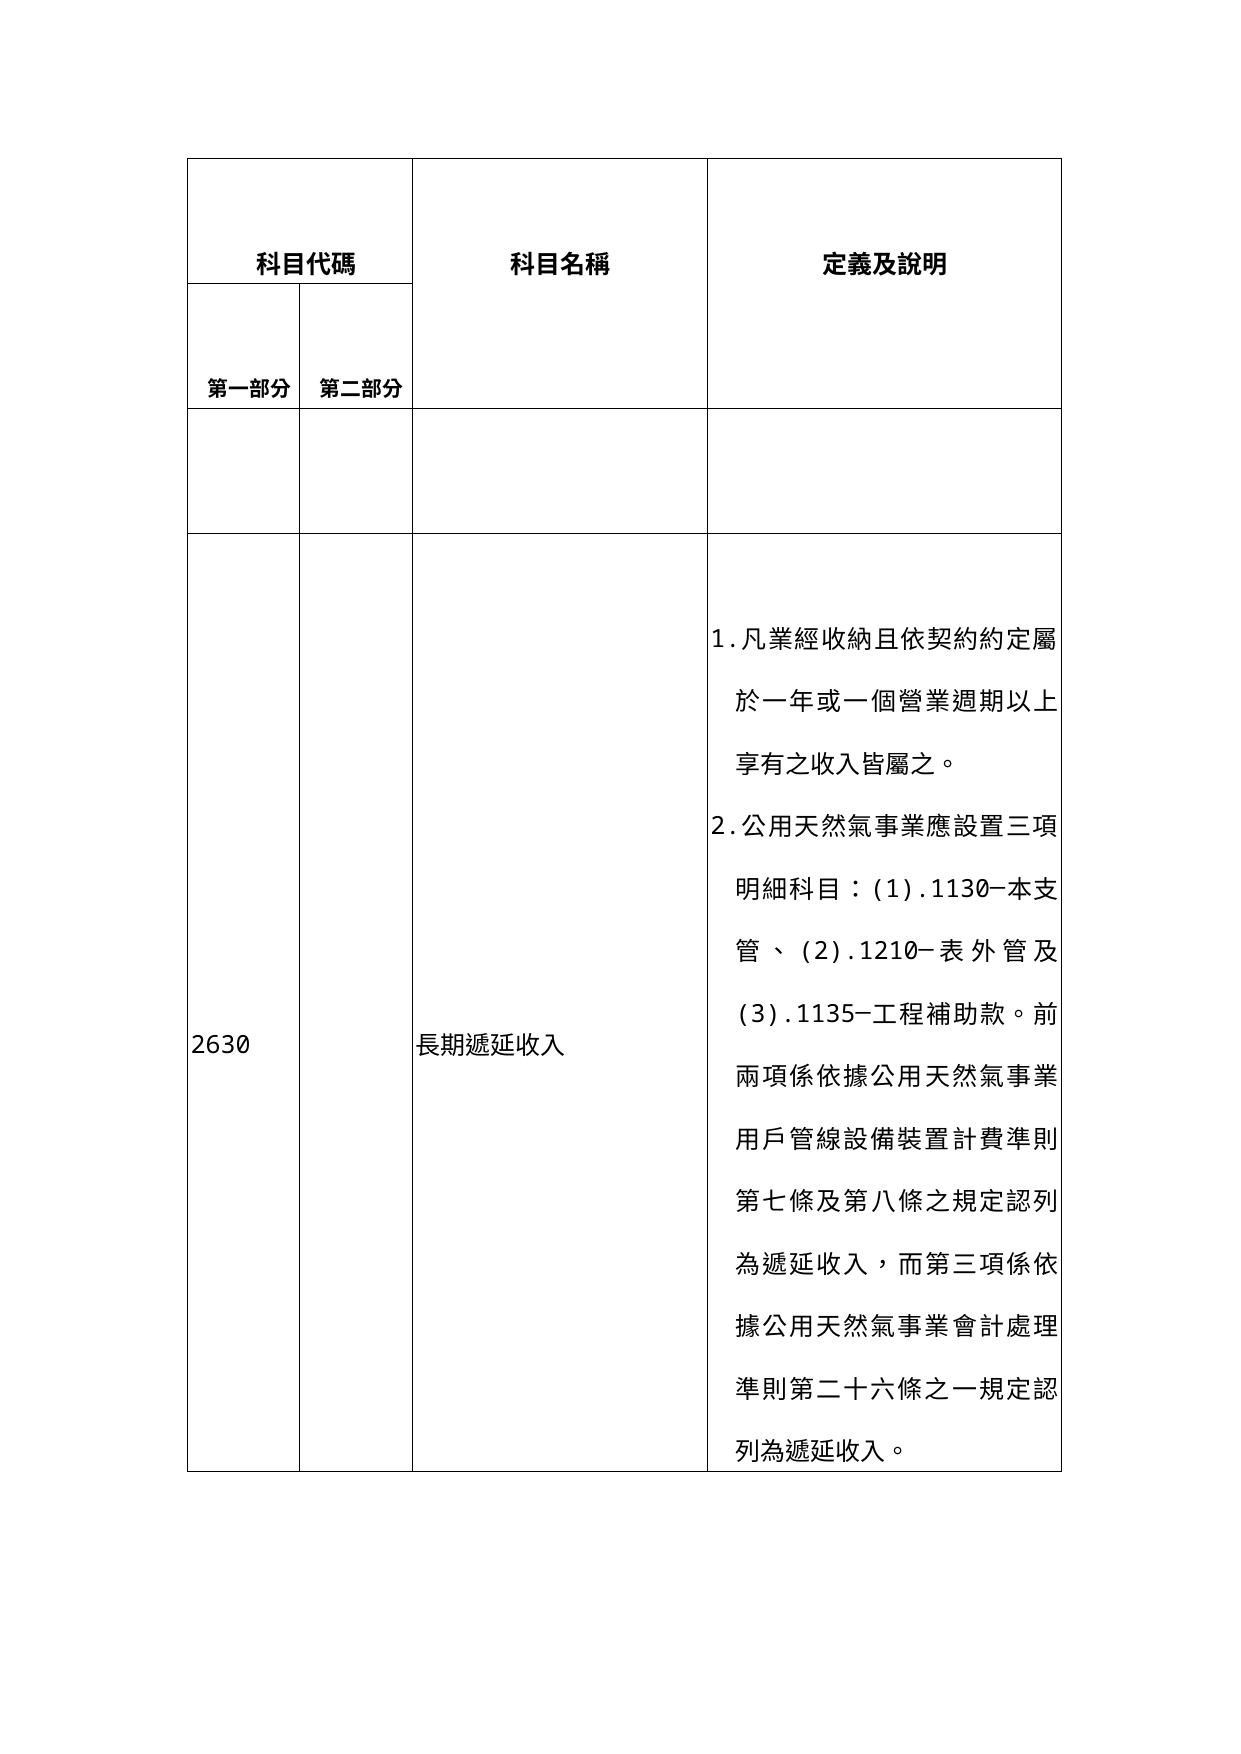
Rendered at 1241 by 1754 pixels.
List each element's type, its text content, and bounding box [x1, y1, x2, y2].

table_cell 第二部分 [300, 284, 412, 408]
table_cell [300, 409, 412, 533]
table_cell 1.凡業經收納且依契約約定屬於一年或一個營業週期以上享有之收入皆屬之。 2.公用天然氣事業應設置三項明細科目：(1).1130─本支管、(2).1210─表外管及(3).1135─工程補助款。前兩項係依據公用天然氣事業用戶管線設備裝置計費準則第七條及第八條之規定認列為遞延收入，而第三項係依據公用天然氣事業會計處理準則第二十六條之一規定認列為遞延收入。 [708, 534, 1061, 1471]
table_cell [188, 409, 299, 533]
table_cell [708, 409, 1061, 533]
table_cell [413, 283, 707, 408]
table_header 科目名稱 [413, 159, 707, 283]
table_header 科目代碼 [188, 159, 412, 283]
table_cell [300, 534, 412, 1471]
table_cell 2630 [188, 534, 299, 1471]
table_cell 長期遞延收入 [413, 534, 707, 1471]
table_cell 第一部分 [188, 284, 299, 408]
table_header 定義及說明 [708, 159, 1061, 283]
table_cell [413, 409, 707, 533]
table_cell [708, 283, 1061, 408]
